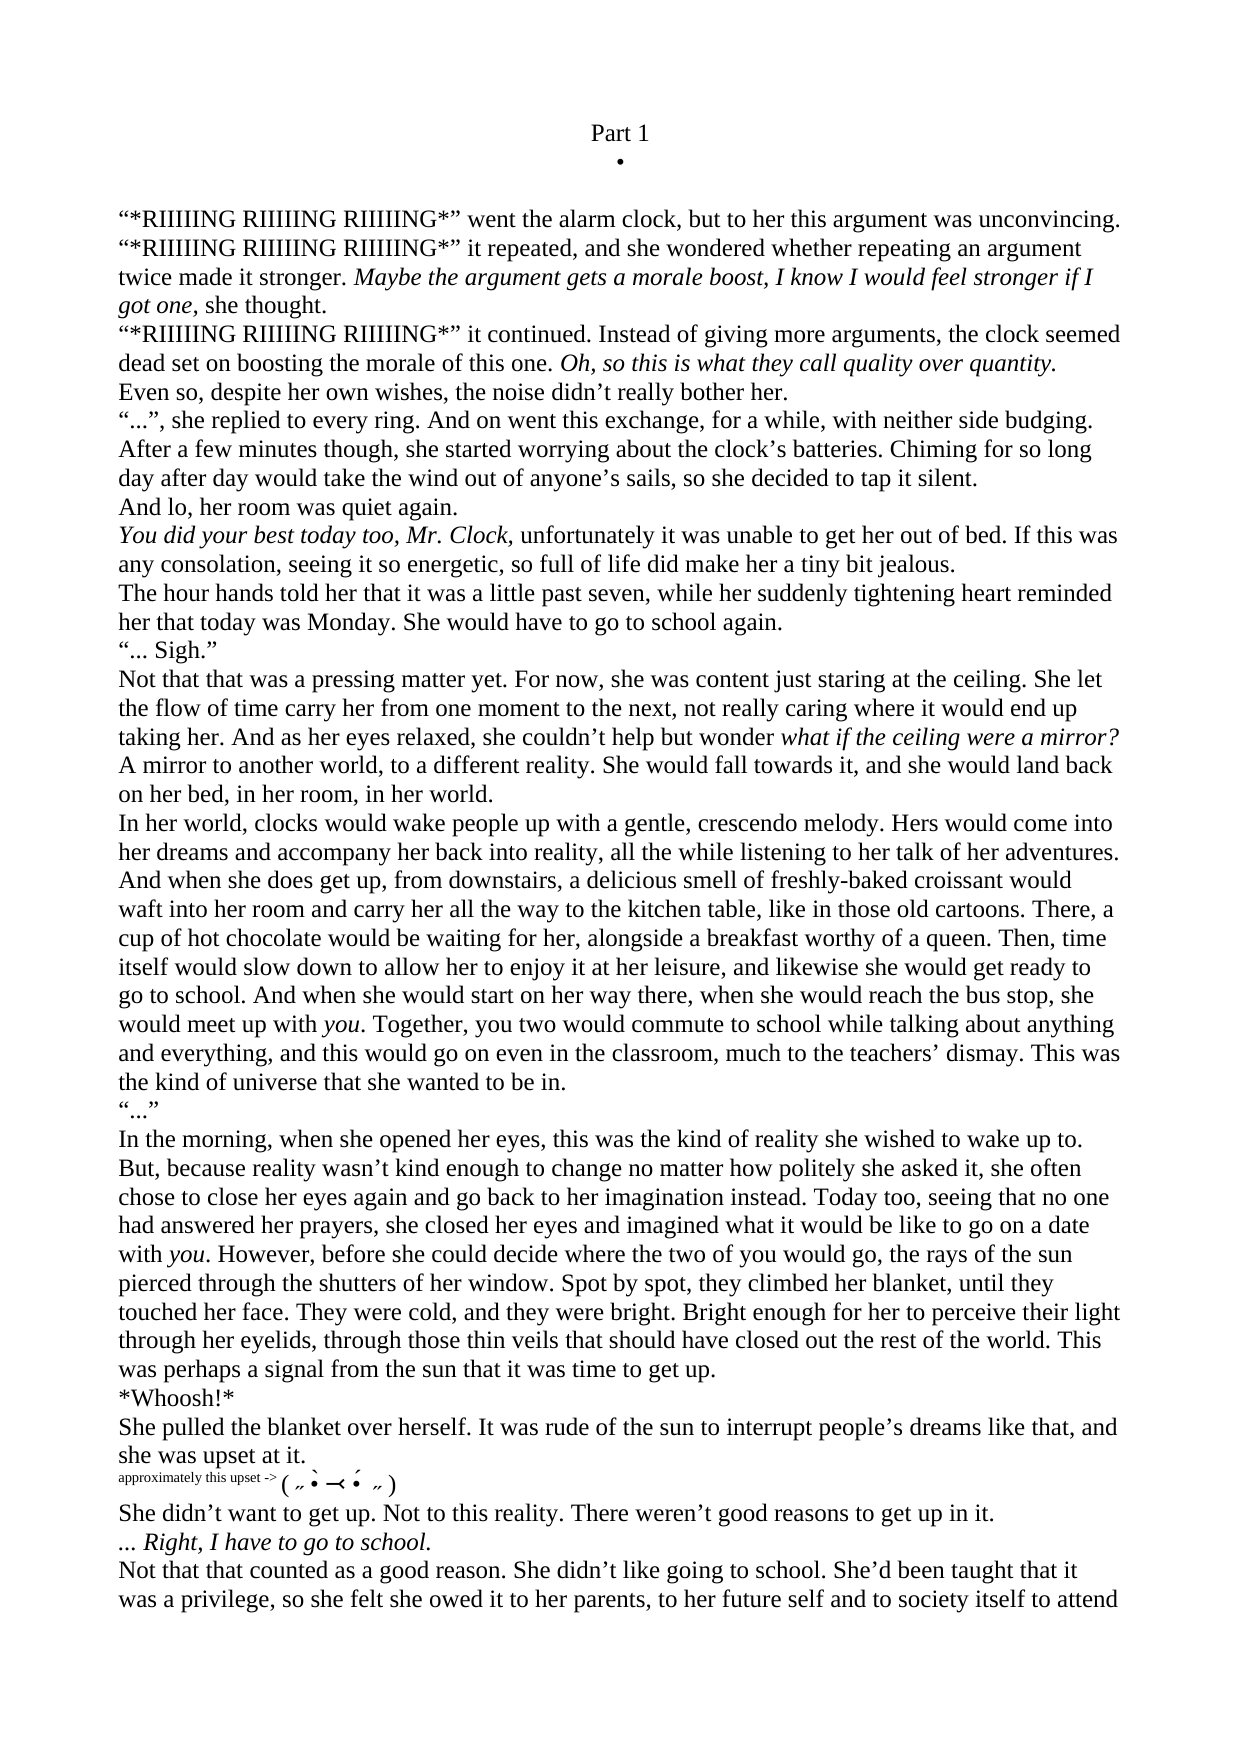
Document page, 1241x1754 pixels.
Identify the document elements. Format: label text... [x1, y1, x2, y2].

text “...”, she replied to every ring. And on went this exchange, for a while, with neither side budging. After a few minutes though, she started worrying about the clock’s batteries. Chiming for so long day after day would take the wind out of anyone’s sails, so she decided to tap it silent. [118, 406, 1122, 492]
text The hour hands told her that it was a little past seven, while her suddenly tightening heart reminded her that today was Monday. She would have to go to school again. [118, 578, 1122, 636]
text Even so, despite her own wishes, the noise didn’t really bother her. [118, 377, 1122, 406]
text ... Right, I have to go to school. [118, 1527, 1122, 1556]
text *Whoosh!* [118, 1383, 1122, 1412]
text In her world, clocks would wake people up with a gentle, crescendo melody. Hers would come into her dreams and accompany her back into reality, all the while listening to her talk of her adventures. [118, 808, 1122, 866]
text “*RIIIIING RIIIIING RIIIIING*” it repeated, and she wondered whether repeating an argument twice made it stronger. Maybe the argument gets a morale boost, I know I would feel stronger if I got one, she thought. [118, 233, 1122, 319]
text You did your best today too, Mr. Clock, unfortunately it was unable to get her out of bed. If this was any consolation, seeing it so energetic, so full of life did make her a tiny bit jealous. [118, 521, 1122, 578]
text And when she does get up, from downstairs, a delicious smell of freshly-baked croissant would waft into her room and carry her all the way to the kitchen table, like in those old cartoons. There, a cup of hot chocolate would be waiting for her, alongside a breakfast worthy of a queen. Then, time itself would slow down to allow her to enjoy it at her leisure, and likewise she would get ready to go to school. And when she would start on her way there, when she would reach the bus stop, she would meet up with you. Together, you two would commute to school while talking about anything and everything, and this would go on even in the classroom, much to the teachers’ dismay. This was the kind of universe that she wanted to be in. [118, 866, 1122, 1096]
text In the morning, when she opened her eyes, this was the kind of reality she wished to wake up to. But, because reality wasn’t kind enough to change no matter how politely she asked it, she often chose to close her eyes again and go back to her imagination instead. Today too, seeing that no one had answered her prayers, she closed her eyes and imagined what it would be like to go on a date with you. However, before she could decide where the two of you would go, the rays of the sun pierced through the shutters of her window. Spot by spot, they climbed her blanket, until they touched her face. They were cold, and they were bright. Bright enough for her to perceive their light through her eyelids, through those thin veils that should have closed out the rest of the world. This was perhaps a signal from the sun that it was time to get up. [118, 1124, 1122, 1383]
text She didn’t want to get up. Not to this reality. There weren’t good reasons to get up in it. [118, 1498, 1122, 1527]
text “*RIIIIING RIIIIING RIIIIING*” it continued. Instead of giving more arguments, the clock seemed dead set on boosting the morale of this one. Oh, so this is what they call quality over quantity. [118, 319, 1122, 377]
text approximately this upset -> ( ˶ •̀ ⤙ •́ ˶ ) [118, 1469, 1122, 1498]
text “*RIIIIING RIIIIING RIIIIING*” went the alarm clock, but to her this argument was unconvincing. [118, 204, 1122, 233]
text “...” [118, 1096, 1122, 1124]
text Not that that was a pressing matter yet. For now, she was content just staring at the ceiling. She let the flow of time carry her from one moment to the next, not really caring where it would end up taking her. And as her eyes relaxed, she couldn’t help but wonder what if the ceiling were a mirror? A mirror to another world, to a different reality. She would fall towards it, and she would land back on her bed, in her room, in her world. [118, 664, 1122, 808]
text She pulled the blanket over herself. It was rude of the sun to interrupt people’s dreams like that, and she was upset at it. [118, 1412, 1122, 1469]
text Part 1 [118, 118, 1122, 147]
text Not that that counted as a good reason. She didn’t like going to school. She’d been taught that it was a privilege, so she felt she owed it to her parents, to her future self and to society itself to attend [118, 1556, 1122, 1613]
text “... Sigh.” [118, 636, 1122, 664]
text • [118, 147, 1122, 176]
text And lo, her room was quiet again. [118, 492, 1122, 521]
